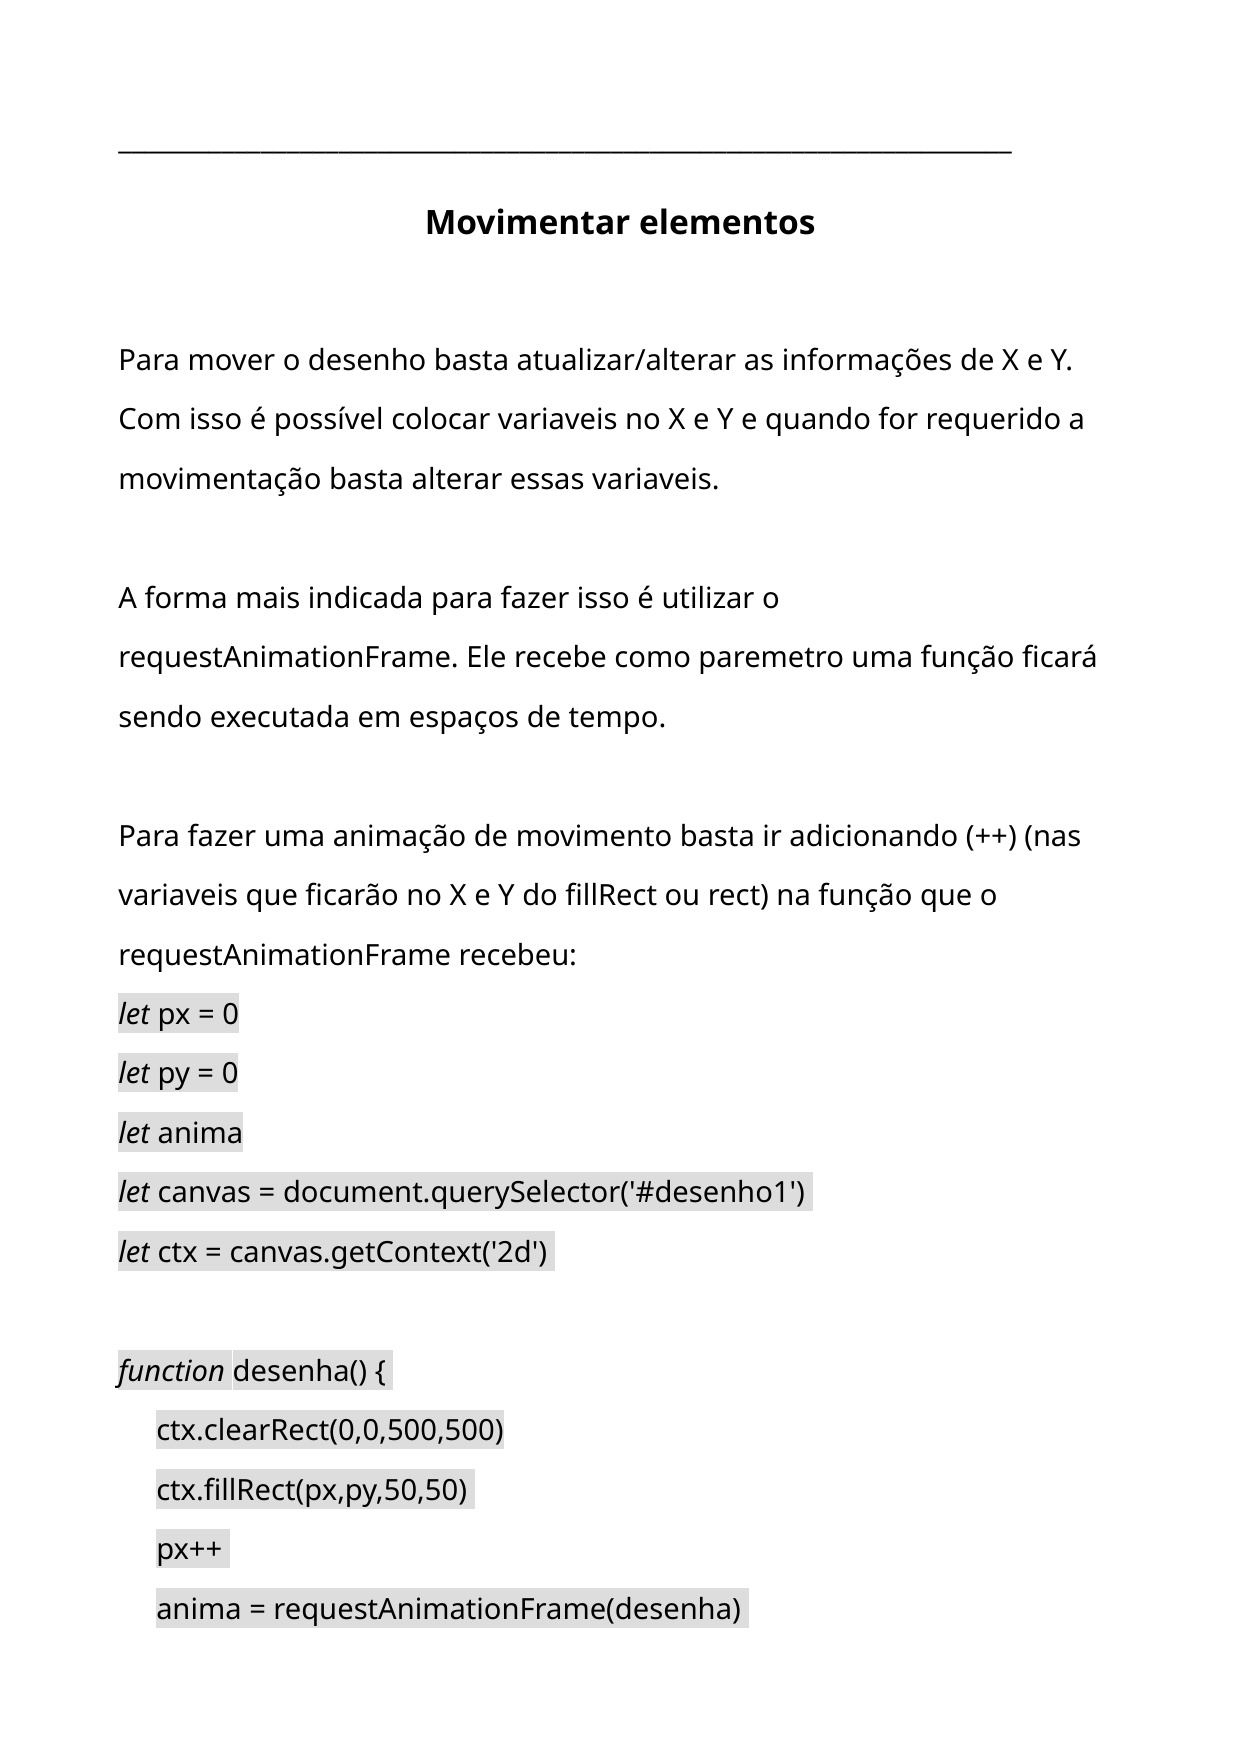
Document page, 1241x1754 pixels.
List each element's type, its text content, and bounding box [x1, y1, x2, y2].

subtitle Movimentar elementos [118, 198, 1122, 244]
text let py = 0 [118, 1053, 1122, 1092]
text _____________________________________________________________________ [118, 118, 1122, 158]
text let anima [118, 1112, 1122, 1152]
text function desenha() { [118, 1350, 1122, 1390]
text let ctx = canvas.getContext('2d') [118, 1231, 1122, 1271]
text ctx.fillRect(px,py,50,50) [118, 1469, 1122, 1509]
text px++ [118, 1528, 1122, 1568]
text Para mover o desenho basta atualizar/alterar as informações de X e Y. Com isso é possível colocar variaveis no X e Y e quando for requerido a movimentação basta alterar essas variaveis. [118, 339, 1122, 498]
text Para fazer uma animação de movimento basta ir adicionando (++) (nas variaveis que ficarão no X e Y do fillRect ou rect) na função que o requestAnimationFrame recebeu: [118, 815, 1122, 973]
text A forma mais indicada para fazer isso é utilizar o requestAnimationFrame. Ele recebe como paremetro uma função ficará sendo executada em espaços de tempo. [118, 577, 1122, 736]
text anima = requestAnimationFrame(desenha) [118, 1588, 1122, 1628]
text let px = 0 [118, 993, 1122, 1033]
text ctx.clearRect(0,0,500,500) [118, 1409, 1122, 1449]
text let canvas = document.querySelector('#desenho1') [118, 1172, 1122, 1211]
